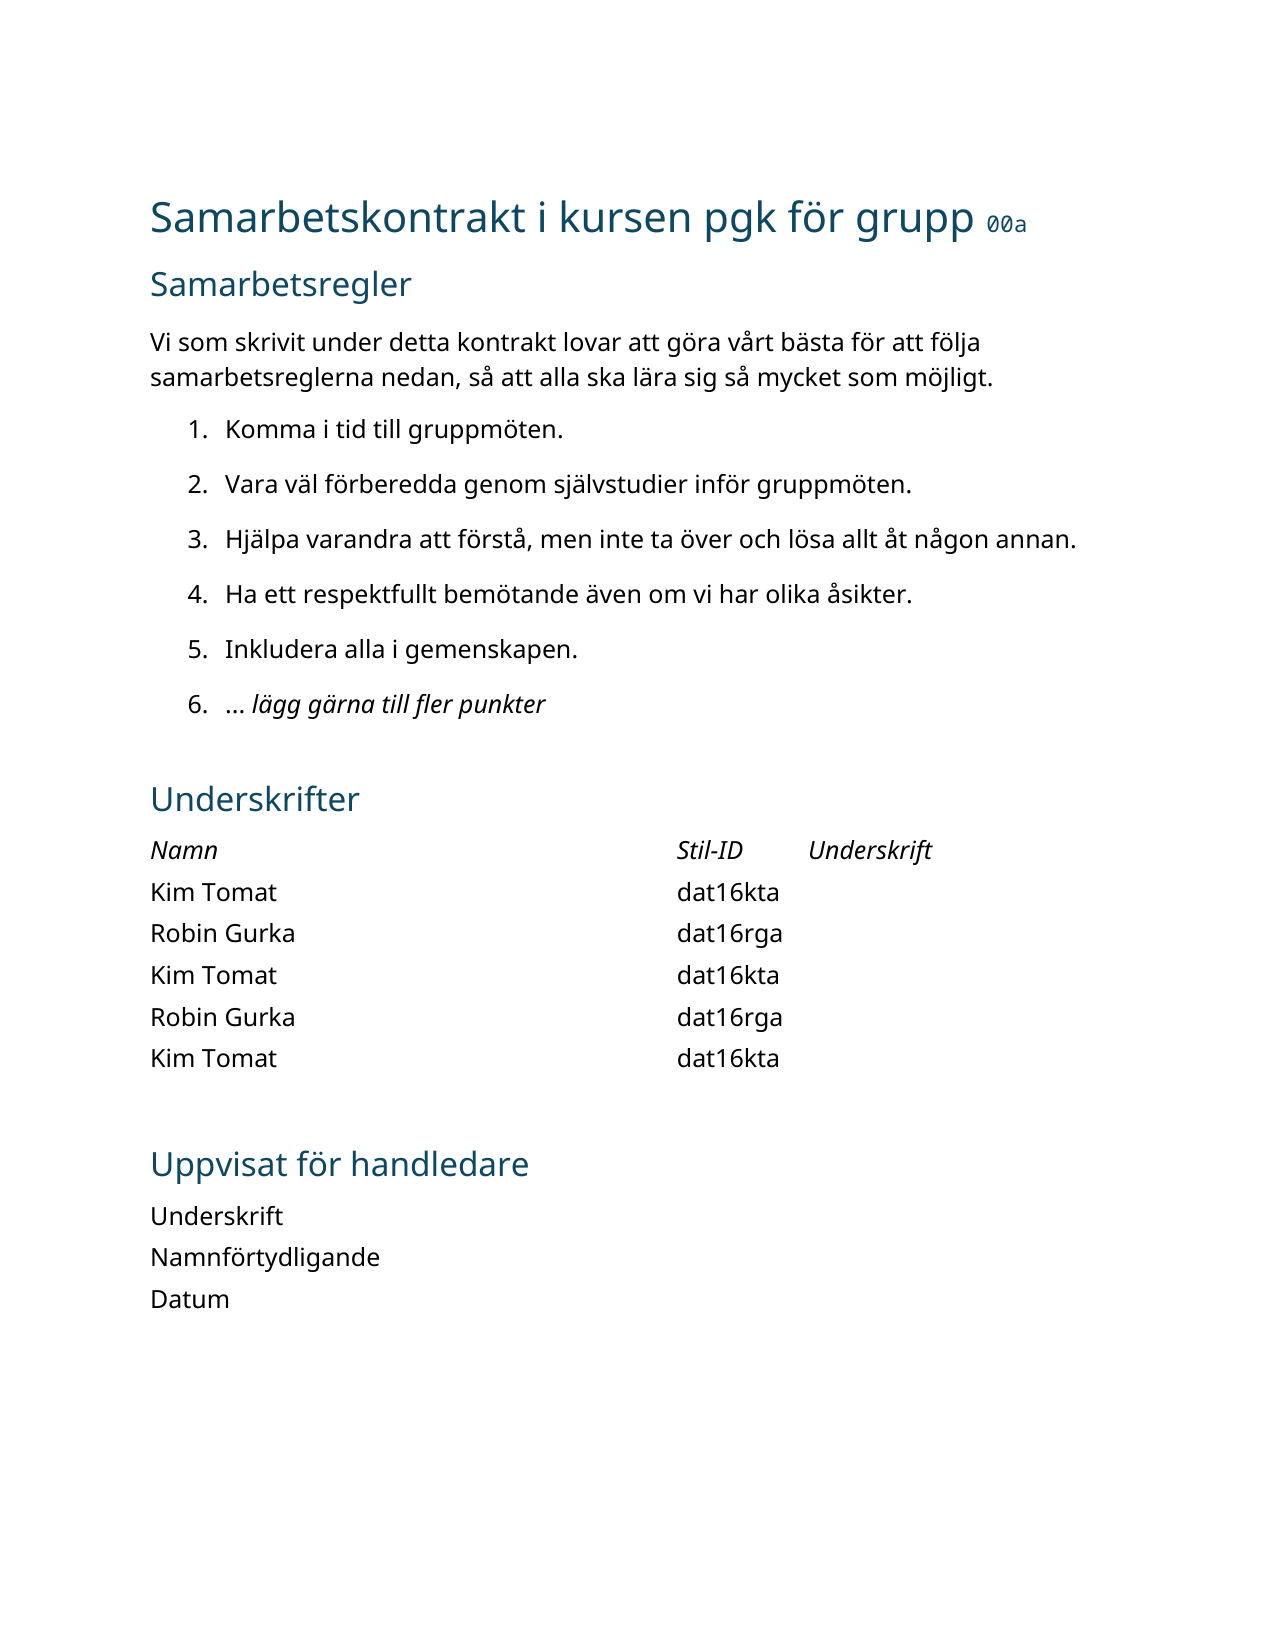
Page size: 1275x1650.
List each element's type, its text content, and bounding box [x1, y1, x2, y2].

table_cell Robin Gurka [139, 912, 665, 954]
list Vara väl förberedda genom självstudier inför gruppmöten. [187, 467, 1125, 501]
table_cell [797, 954, 1190, 995]
table_cell Kim Tomat [139, 954, 665, 995]
table_header Stil-ID [665, 829, 797, 871]
table_header Underskrift [139, 1194, 551, 1236]
table_cell dat16kta [665, 871, 797, 912]
table_cell Datum [139, 1278, 551, 1319]
list Inkludera alla i gemenskapen. [187, 632, 1125, 666]
table_cell dat16kta [665, 954, 797, 995]
table_cell [551, 1236, 964, 1277]
table_cell [797, 1037, 1190, 1078]
table_cell [797, 995, 1190, 1037]
table_cell Robin Gurka [139, 995, 665, 1037]
list Ha ett respektfullt bemötande även om vi har olika åsikter. [187, 577, 1125, 611]
subtitle Underskrifter [150, 775, 1125, 821]
table_header Underskrift [797, 829, 1190, 871]
table_cell Kim Tomat [139, 871, 665, 912]
table_cell Namnförtydligande [139, 1236, 551, 1277]
table_header [551, 1194, 964, 1236]
table_cell dat16rga [665, 912, 797, 954]
subtitle Samarbetskontrakt i kursen pgk för grupp 00a [150, 187, 1125, 244]
table_cell [551, 1278, 964, 1319]
table_cell [797, 871, 1190, 912]
table_cell dat16rga [665, 995, 797, 1037]
table_cell Kim Tomat [139, 1037, 665, 1078]
list ... lägg gärna till fler punkter [187, 686, 1125, 754]
text Vi som skrivit under detta kontrakt lovar att göra vårt bästa för att följa samarbetsreglerna nedan, så att alla ska lära sig så mycket som möjligt. [150, 325, 1125, 393]
subtitle Samarbetsregler [150, 261, 1125, 306]
table_cell [797, 912, 1190, 954]
table_header Namn [139, 829, 665, 871]
table_cell dat16kta [665, 1037, 797, 1078]
subtitle Uppvisat för handledare [150, 1095, 1125, 1186]
list Hjälpa varandra att förstå, men inte ta över och lösa allt åt någon annan. [187, 522, 1125, 556]
list Komma i tid till gruppmöten. [187, 412, 1125, 446]
